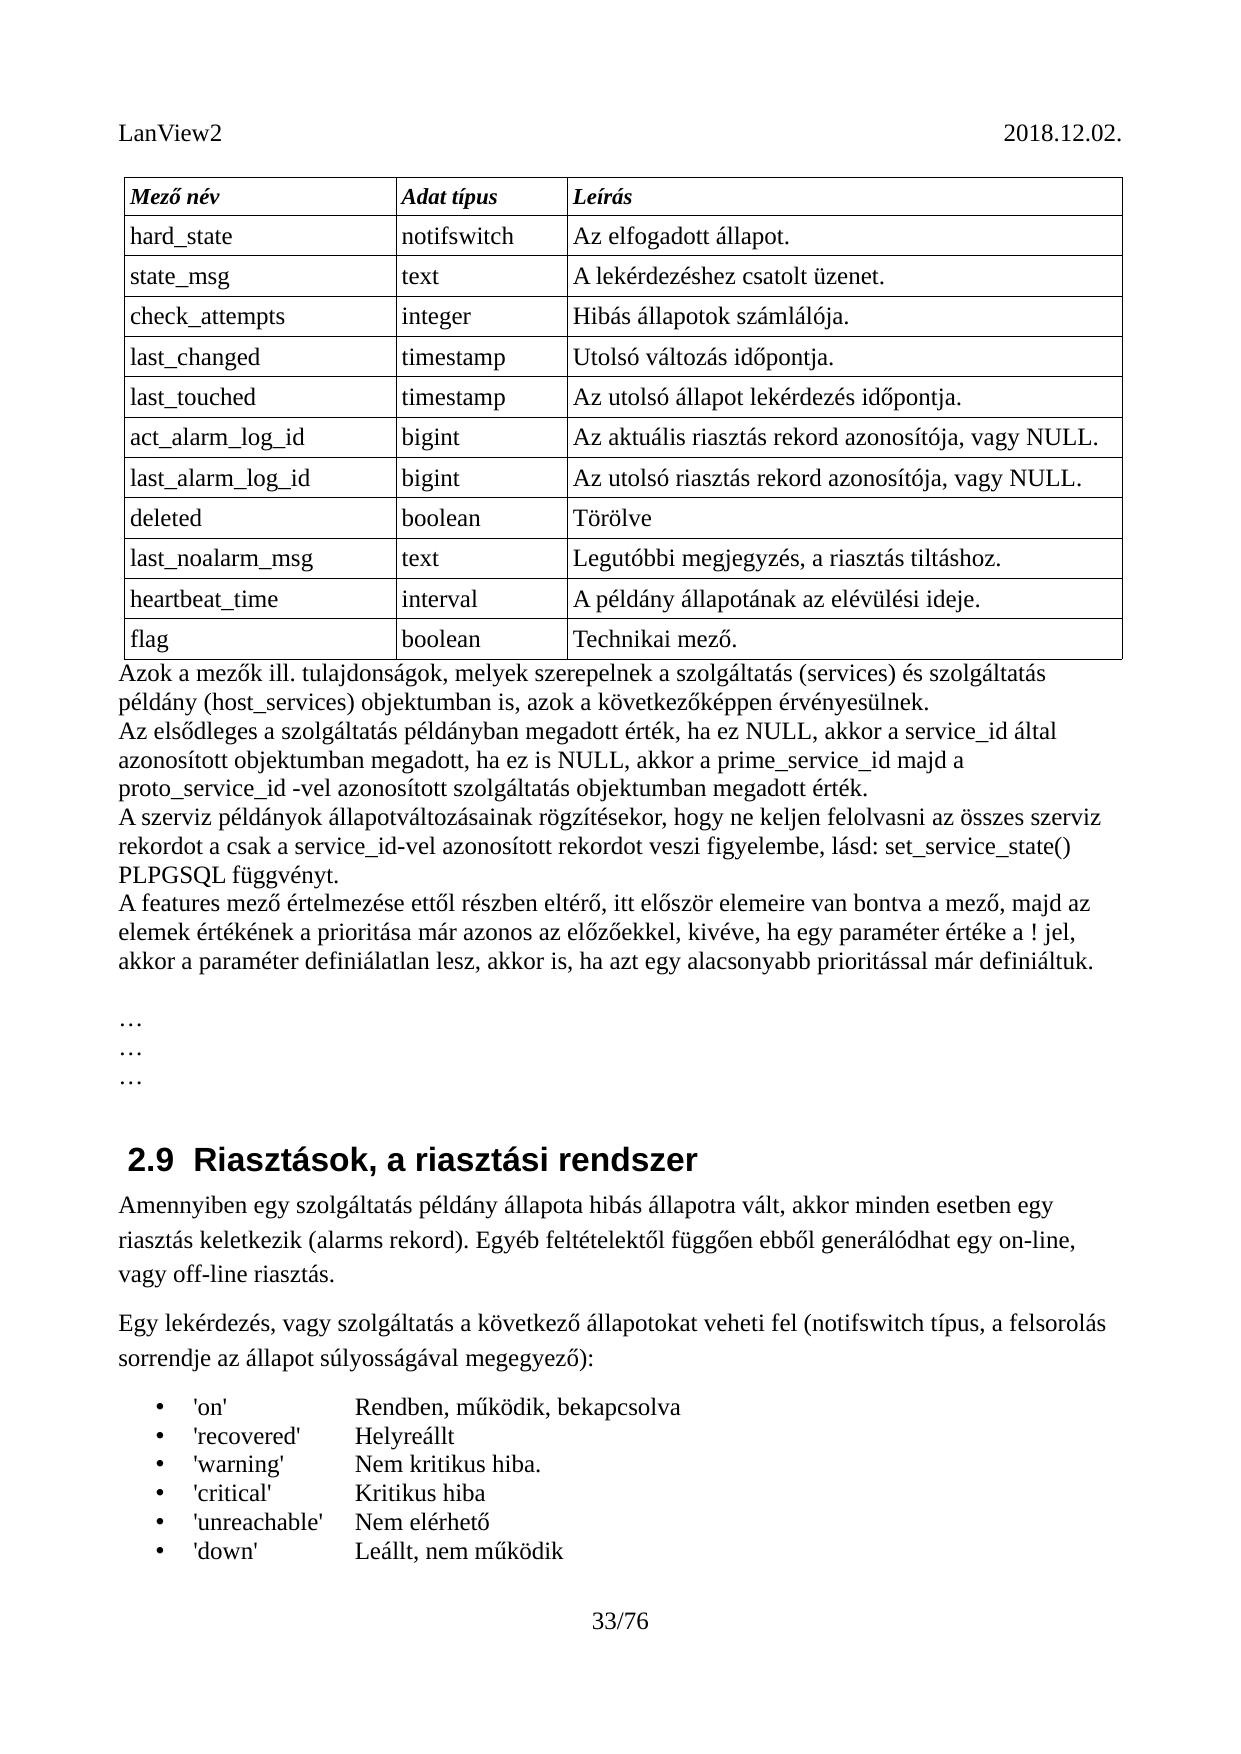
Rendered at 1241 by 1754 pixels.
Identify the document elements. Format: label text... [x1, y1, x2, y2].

text A features mező értelmezése ettől részben eltérő, itt először elemeire van bontva a mező, majd az elemek értékének a prioritása már azonos az előzőekkel, kivéve, ha egy paraméter értéke a ! jel, akkor a paraméter definiálatlan lesz, akkor is, ha azt egy alacsonyabb prioritással már definiáltuk. [118, 888, 1122, 975]
table_cell Technikai mező. [568, 619, 1122, 658]
table_cell check_attempts [125, 297, 396, 336]
table_cell flag [125, 619, 396, 658]
table_header Adat típus [397, 178, 567, 215]
table_cell heartbeat_time [125, 579, 396, 618]
table_cell interval [397, 579, 567, 618]
table_cell last_noalarm_msg [125, 539, 396, 578]
table_cell Az utolsó állapot lekérdezés időpontja. [568, 377, 1122, 417]
table_cell bigint [397, 418, 567, 457]
list 'warning' Nem kritikus hiba. [156, 1449, 1122, 1478]
table_cell text [397, 539, 567, 578]
table_cell timestamp [397, 337, 567, 376]
table_cell Az utolsó riasztás rekord azonosítója, vagy NULL. [568, 458, 1122, 497]
table_cell A példány állapotának az elévülési ideje. [568, 579, 1122, 618]
table_cell A lekérdezéshez csatolt üzenet. [568, 256, 1122, 296]
text … [118, 1061, 1122, 1090]
text Azok a mezők ill. tulajdonságok, melyek szerepelnek a szolgáltatás (services) és szolgáltatás példány (host_services) objektumban is, azok a következőképpen érvényesülnek. [118, 658, 1122, 716]
table_cell hard_state [125, 216, 396, 255]
text Amennyiben egy szolgáltatás példány állapota hibás állapotra vált, akkor minden esetben egy riasztás keletkezik (alarms rekord). Egyéb feltételektől függően ebből generálódhat egy on-line, vagy off-line riasztás. [118, 1191, 1122, 1288]
table_cell notifswitch [397, 216, 567, 255]
subtitle Riasztások, a riasztási rendszer [118, 1139, 1122, 1178]
table_cell Az aktuális riasztás rekord azonosítója, vagy NULL. [568, 418, 1122, 457]
list 'down' Leállt, nem működik [156, 1536, 1122, 1564]
table_cell state_msg [125, 256, 396, 296]
list 'recovered' Helyreállt [156, 1421, 1122, 1449]
table_header Leírás [568, 178, 1122, 215]
table_cell Utolsó változás időpontja. [568, 337, 1122, 376]
table_cell boolean [397, 619, 567, 658]
list 'critical' Kritikus hiba [156, 1478, 1122, 1507]
table_cell Hibás állapotok számlálója. [568, 297, 1122, 336]
list 'unreachable' Nem elérhető [156, 1507, 1122, 1536]
table_cell last_changed [125, 337, 396, 376]
table_cell Az elfogadott állapot. [568, 216, 1122, 255]
table_cell boolean [397, 498, 567, 537]
text Az elsődleges a szolgáltatás példányban megadott érték, ha ez NULL, akkor a service_id által azonosított objektumban megadott, ha ez is NULL, akkor a prime_service_id majd a proto_service_id -vel azonosított szolgáltatás objektumban megadott érték. [118, 716, 1122, 802]
text … [118, 1003, 1122, 1032]
table_cell deleted [125, 498, 396, 537]
text … [118, 1032, 1122, 1061]
list 'on' Rendben, működik, bekapcsolva [156, 1392, 1122, 1421]
table_cell Törölve [568, 498, 1122, 537]
table_cell integer [397, 297, 567, 336]
text Egy lekérdezés, vagy szolgáltatás a következő állapotokat veheti fel (notifswitch típus, a felsorolás sorrendje az állapot súlyosságával megegyező): [118, 1308, 1122, 1372]
table_cell last_touched [125, 377, 396, 417]
table_header Mező név [125, 178, 396, 215]
table_cell text [397, 256, 567, 296]
table_cell last_alarm_log_id [125, 458, 396, 497]
text A szerviz példányok állapotváltozásainak rögzítésekor, hogy ne keljen felolvasni az összes szerviz rekordot a csak a service_id-vel azonosított rekordot veszi figyelembe, lásd: set_service_state() PLPGSQL függvényt. [118, 802, 1122, 888]
table_cell act_alarm_log_id [125, 418, 396, 457]
table_cell Legutóbbi megjegyzés, a riasztás tiltáshoz. [568, 539, 1122, 578]
table_cell timestamp [397, 377, 567, 417]
table_cell bigint [397, 458, 567, 497]
